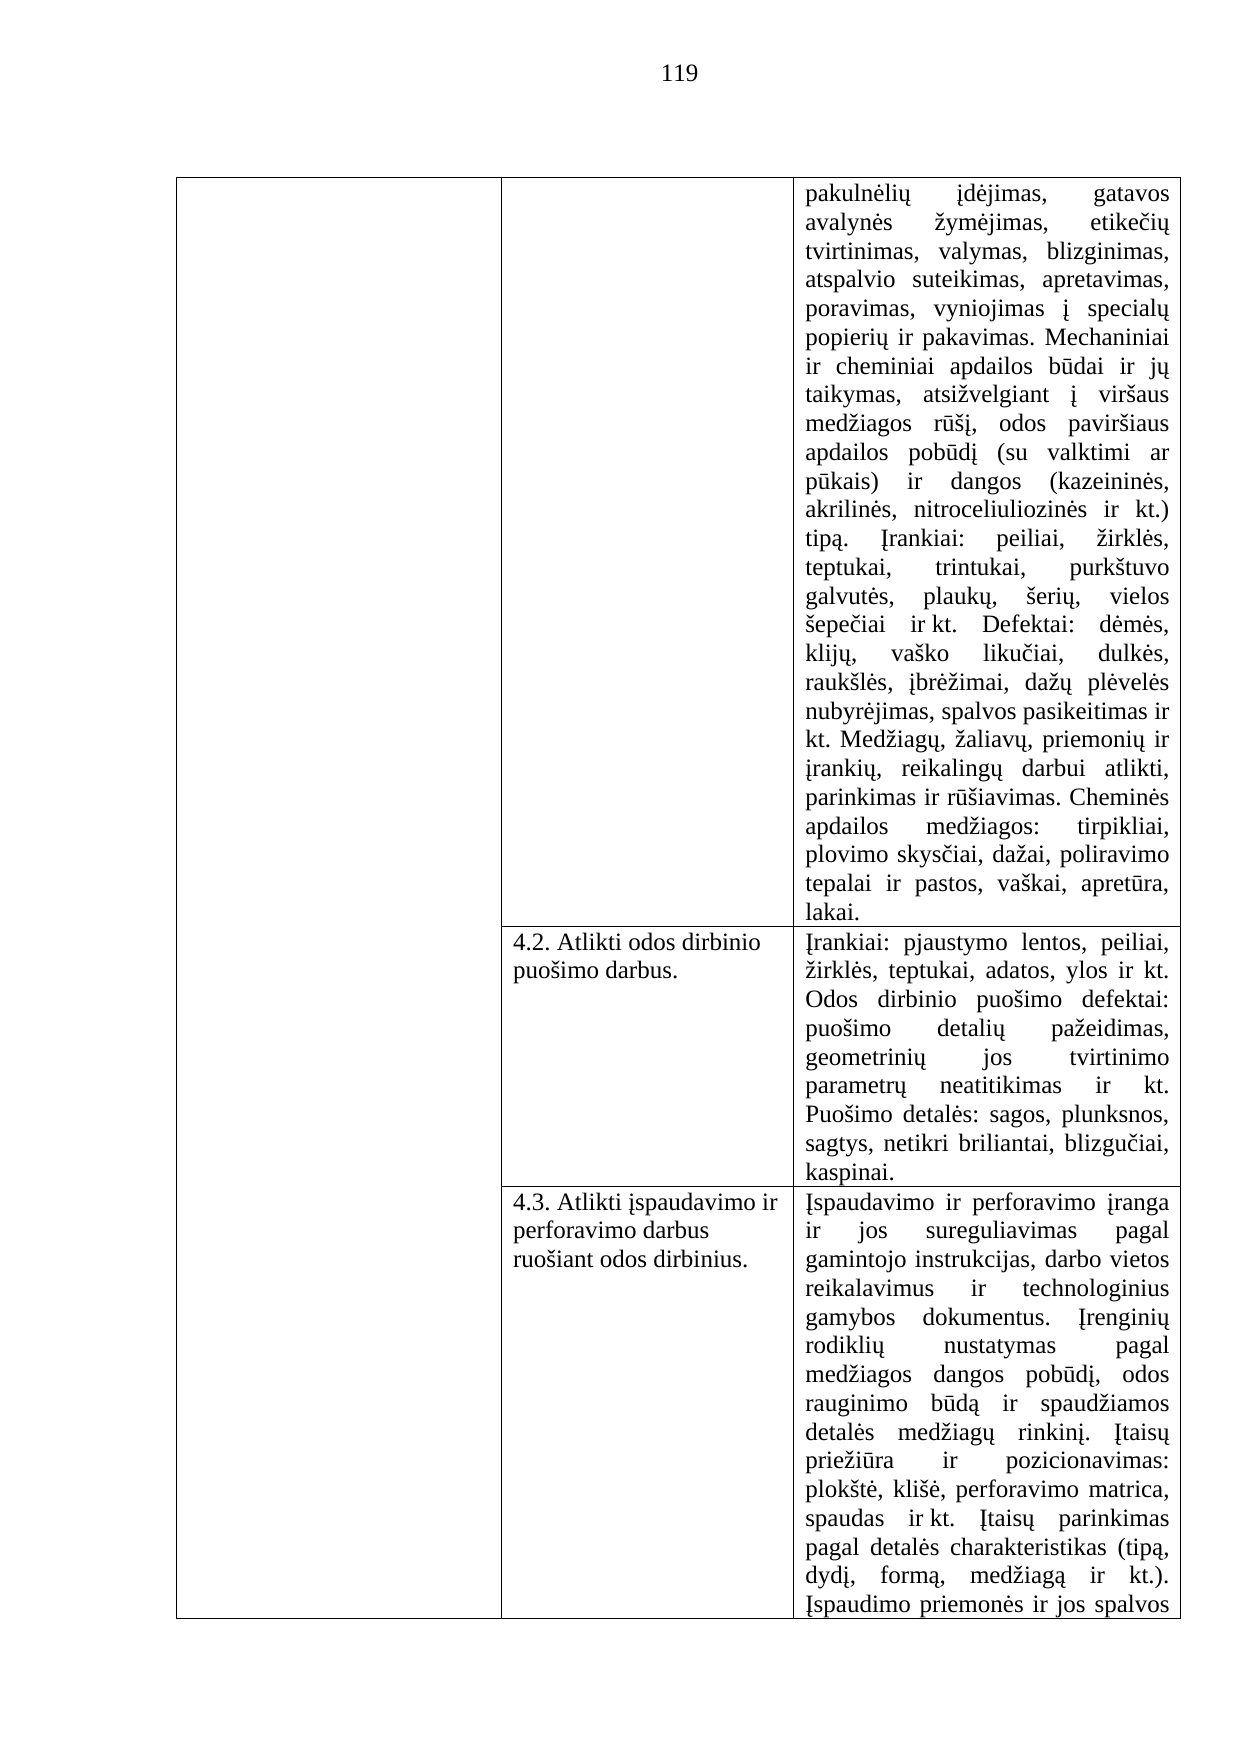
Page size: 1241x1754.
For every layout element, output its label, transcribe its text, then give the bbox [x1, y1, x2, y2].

table_cell 4.2. Atlikti odos dirbinio puošimo darbus. [502, 927, 793, 1186]
table_cell [177, 178, 501, 1618]
table_cell [502, 178, 793, 926]
table_cell Įrankiai: pjaustymo lentos, peiliai, žirklės, teptukai, adatos, ylos ir kt. Odos dirbinio puošimo defektai: puošimo detalių pažeidimas, geometrinių jos tvirtinimo parametrų neatitikimas ir kt. Puošimo detalės: sagos, plunksnos, sagtys, netikri briliantai, blizgučiai, kaspinai. [794, 927, 1180, 1186]
table_cell 4.3. Atlikti įspaudavimo ir perforavimo darbus ruošiant odos dirbinius. [502, 1187, 793, 1618]
table_cell Įspaudavimo ir perforavimo įranga ir jos sureguliavimas pagal gamintojo instrukcijas, darbo vietos reikalavimus ir technologinius gamybos dokumentus. Įrenginių rodiklių nustatymas pagal medžiagos dangos pobūdį, odos rauginimo būdą ir spaudžiamos detalės medžiagų rinkinį. Įtaisų priežiūra ir pozicionavimas: plokštė, klišė, perforavimo matrica, spaudas ir kt. Įtaisų parinkimas pagal detalės charakteristikas (tipą, dydį, formą, medžiagą ir kt.). Įspaudimo priemonės ir jos spalvos [794, 1187, 1180, 1618]
table_cell pakulnėlių įdėjimas, gatavos avalynės žymėjimas, etikečių tvirtinimas, valymas, blizginimas, atspalvio suteikimas, apretavimas, poravimas, vyniojimas į specialų popierių ir pakavimas. Mechaniniai ir cheminiai apdailos būdai ir jų taikymas, atsižvelgiant į viršaus medžiagos rūšį, odos paviršiaus apdailos pobūdį (su valktimi ar pūkais) ir dangos (kazeininės, akrilinės, nitroceliuliozinės ir kt.) tipą. Įrankiai: peiliai, žirklės, teptukai, trintukai, purkštuvo galvutės, plaukų, šerių, vielos šepečiai ir kt. Defektai: dėmės, klijų, vaško likučiai, dulkės, raukšlės, įbrėžimai, dažų plėvelės nubyrėjimas, spalvos pasikeitimas ir kt. Medžiagų, žaliavų, priemonių ir įrankių, reikalingų darbui atlikti, parinkimas ir rūšiavimas. Cheminės apdailos medžiagos: tirpikliai, plovimo skysčiai, dažai, poliravimo tepalai ir pastos, vaškai, apretūra, lakai. [794, 178, 1180, 926]
